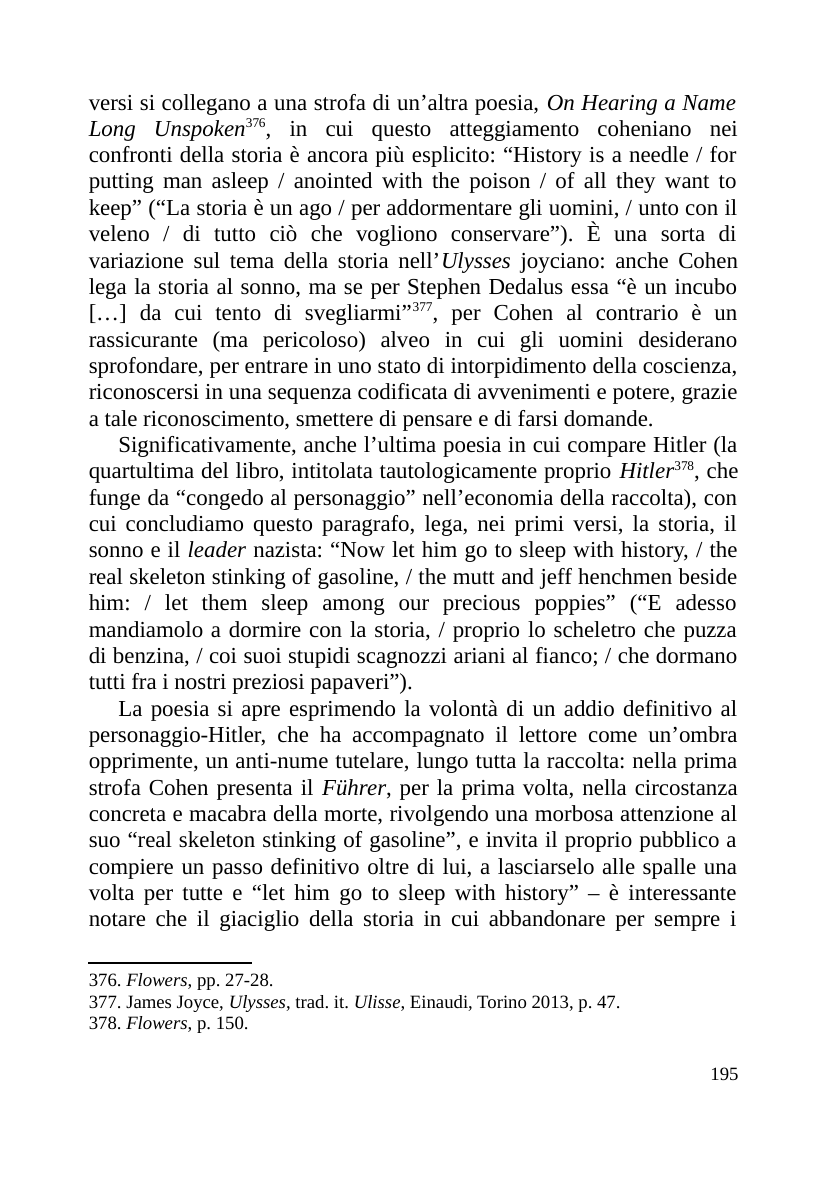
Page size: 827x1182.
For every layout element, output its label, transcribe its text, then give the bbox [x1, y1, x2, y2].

text Significativamente, anche l’ultima poesia in cui compare Hitler (la quartultima del libro, intitolata tautologicamente proprio Hitler, che funge da “congedo al personaggio” nell’economia della raccolta), con cui concludiamo questo paragrafo, lega, nei primi versi, la storia, il sonno e il leader nazista: “Now let him go to sleep with history, / the real skeleton stinking of gasoline, / the mutt and jeff henchmen beside him: / let them sleep among our precious poppies” (“E adesso mandiamolo a dormire con la storia, / proprio lo scheletro che puzza di benzina, / coi suoi stupidi scagnozzi ariani al fianco; / che dormano tutti fra i nostri preziosi papaveri”). [88, 431, 738, 695]
text Flowers, pp. 27-28. [88, 969, 738, 991]
text James Joyce, Ulysses, trad. it. Ulisse, Einaudi, Torino 2013, p. 47. [88, 991, 738, 1012]
text Flowers, p. 150. [88, 1012, 738, 1034]
text versi si collegano a una strofa di un’altra poesia, On Hearing a Name Long Unspoken, in cui questo atteggiamento coheniano nei confronti della storia è ancora più esplicito: “History is a needle / for putting man asleep / anointed with the poison / of all they want to keep” (“La storia è un ago / per addormentare gli uomini, / unto con il veleno / di tutto ciò che vogliono conservare”). È una sorta di variazione sul tema della storia nell’Ulysses joyciano: anche Cohen lega la storia al sonno, ma se per Stephen Dedalus essa “è un incubo […] da cui tento di svegliarmi”, per Cohen al contrario è un rassicurante (ma pericoloso) alveo in cui gli uomini desiderano sprofondare, per entrare in uno stato di intorpidimento della coscienza, riconoscersi in una sequenza codificata di avvenimenti e potere, grazie a tale riconoscimento, smettere di pensare e di farsi domande. [88, 88, 738, 431]
text La poesia si apre esprimendo la volontà di un addio definitivo al personaggio-Hitler, che ha accompagnato il lettore come un’ombra opprimente, un anti-nume tutelare, lungo tutta la raccolta: nella prima strofa Cohen presenta il Führer, per la prima volta, nella circostanza concreta e macabra della morte, rivolgendo una morbosa attenzione al suo “real skeleton stinking of gasoline”, e invita il proprio pubblico a compiere un passo definitivo oltre di lui, a lasciarselo alle spalle una volta per tutte e “let him go to sleep with history” – è interessante notare che il giaciglio della storia in cui abbandonare per sempre i [88, 695, 738, 932]
